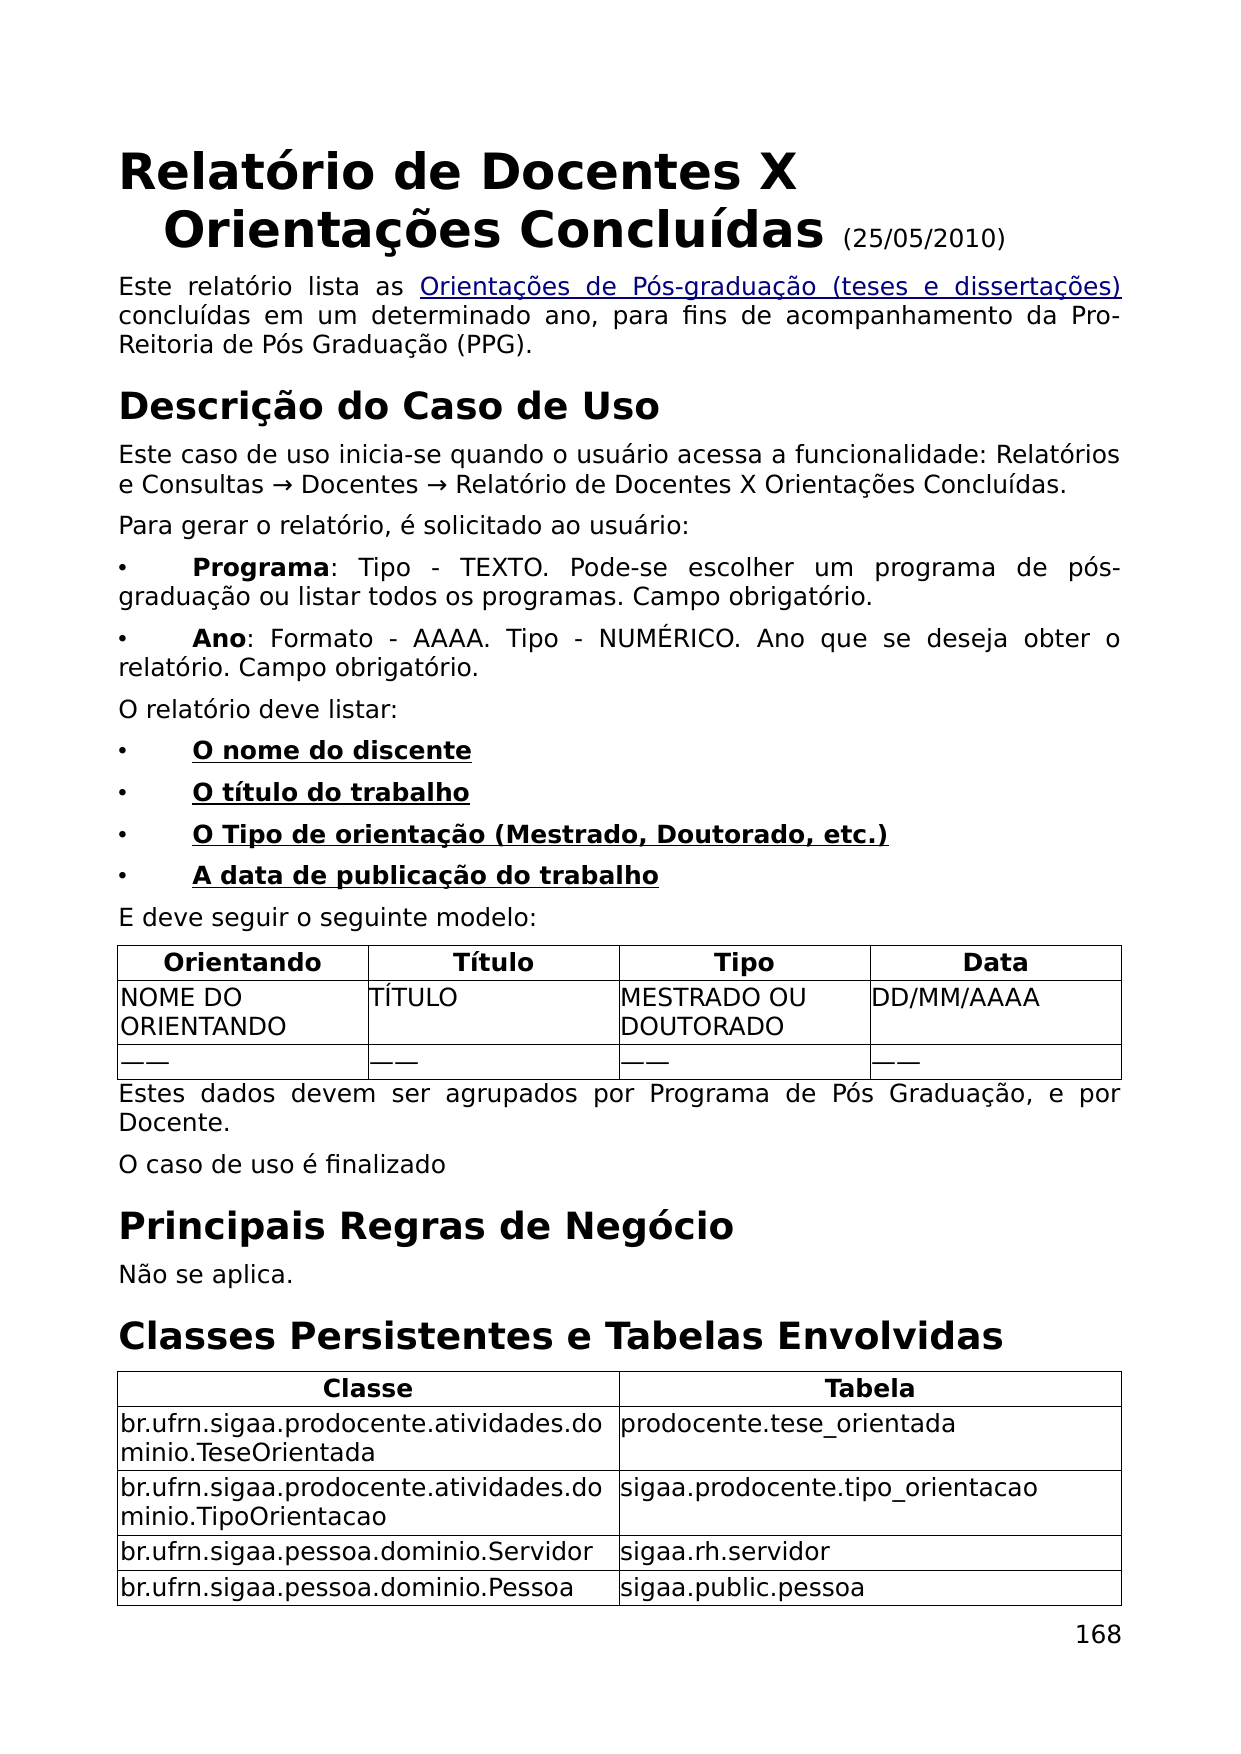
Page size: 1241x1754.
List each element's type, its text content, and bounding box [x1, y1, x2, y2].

table_cell br.ufrn.sigaa.pessoa.dominio.Pessoa [118, 1571, 619, 1605]
list O nome do discente [118, 737, 1122, 766]
text Estes dados devem ser agrupados por Programa de Pós Graduação, e por Docente. [118, 1080, 1122, 1138]
table_cell TÍTULO [369, 981, 619, 1044]
table_cell br.ufrn.sigaa.pessoa.dominio.Servidor [118, 1536, 619, 1570]
table_cell sigaa.rh.servidor [620, 1536, 1121, 1570]
table_cell sigaa.prodocente.tipo_orientacao [620, 1471, 1121, 1534]
table_header Classe [118, 1372, 619, 1406]
subtitle Classes Persistentes e Tabelas Envolvidas [118, 1315, 1122, 1358]
table_header Título [369, 946, 619, 980]
list O título do trabalho [118, 778, 1122, 807]
table_cell sigaa.public.pessoa [620, 1571, 1121, 1605]
text Este caso de uso inicia-se quando o usuário acessa a funcionalidade: Relatórios e Consultas → Docentes → Relatório de Docentes X Orientações Concluídas. [118, 441, 1122, 499]
table_header Tipo [620, 946, 870, 980]
table_header Tabela [620, 1372, 1121, 1406]
text Para gerar o relatório, é solicitado ao usuário: [118, 512, 1122, 541]
table_header Orientando [118, 946, 368, 980]
table_cell br.ufrn.sigaa.prodocente.atividades.dominio.TeseOrientada [118, 1407, 619, 1470]
list Ano: Formato - AAAA. Tipo - NUMÉRICO. Ano que se deseja obter o relatório. Campo obrigatório. [118, 624, 1122, 682]
subtitle Relatório de Docentes X Orientações Concluídas (25/05/2010) [118, 143, 1122, 259]
list A data de publicação do trabalho [118, 862, 1122, 891]
text O relatório deve listar: [118, 695, 1122, 724]
table_cell prodocente.tese_orientada [620, 1407, 1121, 1470]
table_cell MESTRADO OU DOUTORADO [620, 981, 870, 1044]
table_cell br.ufrn.sigaa.prodocente.atividades.dominio.TipoOrientacao [118, 1471, 619, 1534]
table_header Data [871, 946, 1121, 980]
table_cell NOME DO ORIENTANDO [118, 981, 368, 1044]
table_cell —— [369, 1045, 619, 1079]
list Programa: Tipo - TEXTO. Pode-se escolher um programa de pós-graduação ou listar todos os programas. Campo obrigatório. [118, 553, 1122, 612]
subtitle Principais Regras de Negócio [118, 1204, 1122, 1248]
list O Tipo de orientação (Mestrado, Doutorado, etc.) [118, 820, 1122, 849]
text E deve seguir o seguinte modelo: [118, 903, 1122, 932]
text O caso de uso é finalizado [118, 1150, 1122, 1179]
table_cell —— [620, 1045, 870, 1079]
table_cell —— [118, 1045, 368, 1079]
table_cell —— [871, 1045, 1121, 1079]
table_cell DD/MM/AAAA [871, 981, 1121, 1044]
subtitle Descrição do Caso de Uso [118, 384, 1122, 428]
text Não se aplica. [118, 1261, 1122, 1290]
text Este relatório lista as Orientações de Pós-graduação (teses e dissertações) concluídas em um determinado ano, para fins de acompanhamento da Pro-Reitoria de Pós Graduação (PPG). [118, 272, 1122, 359]
